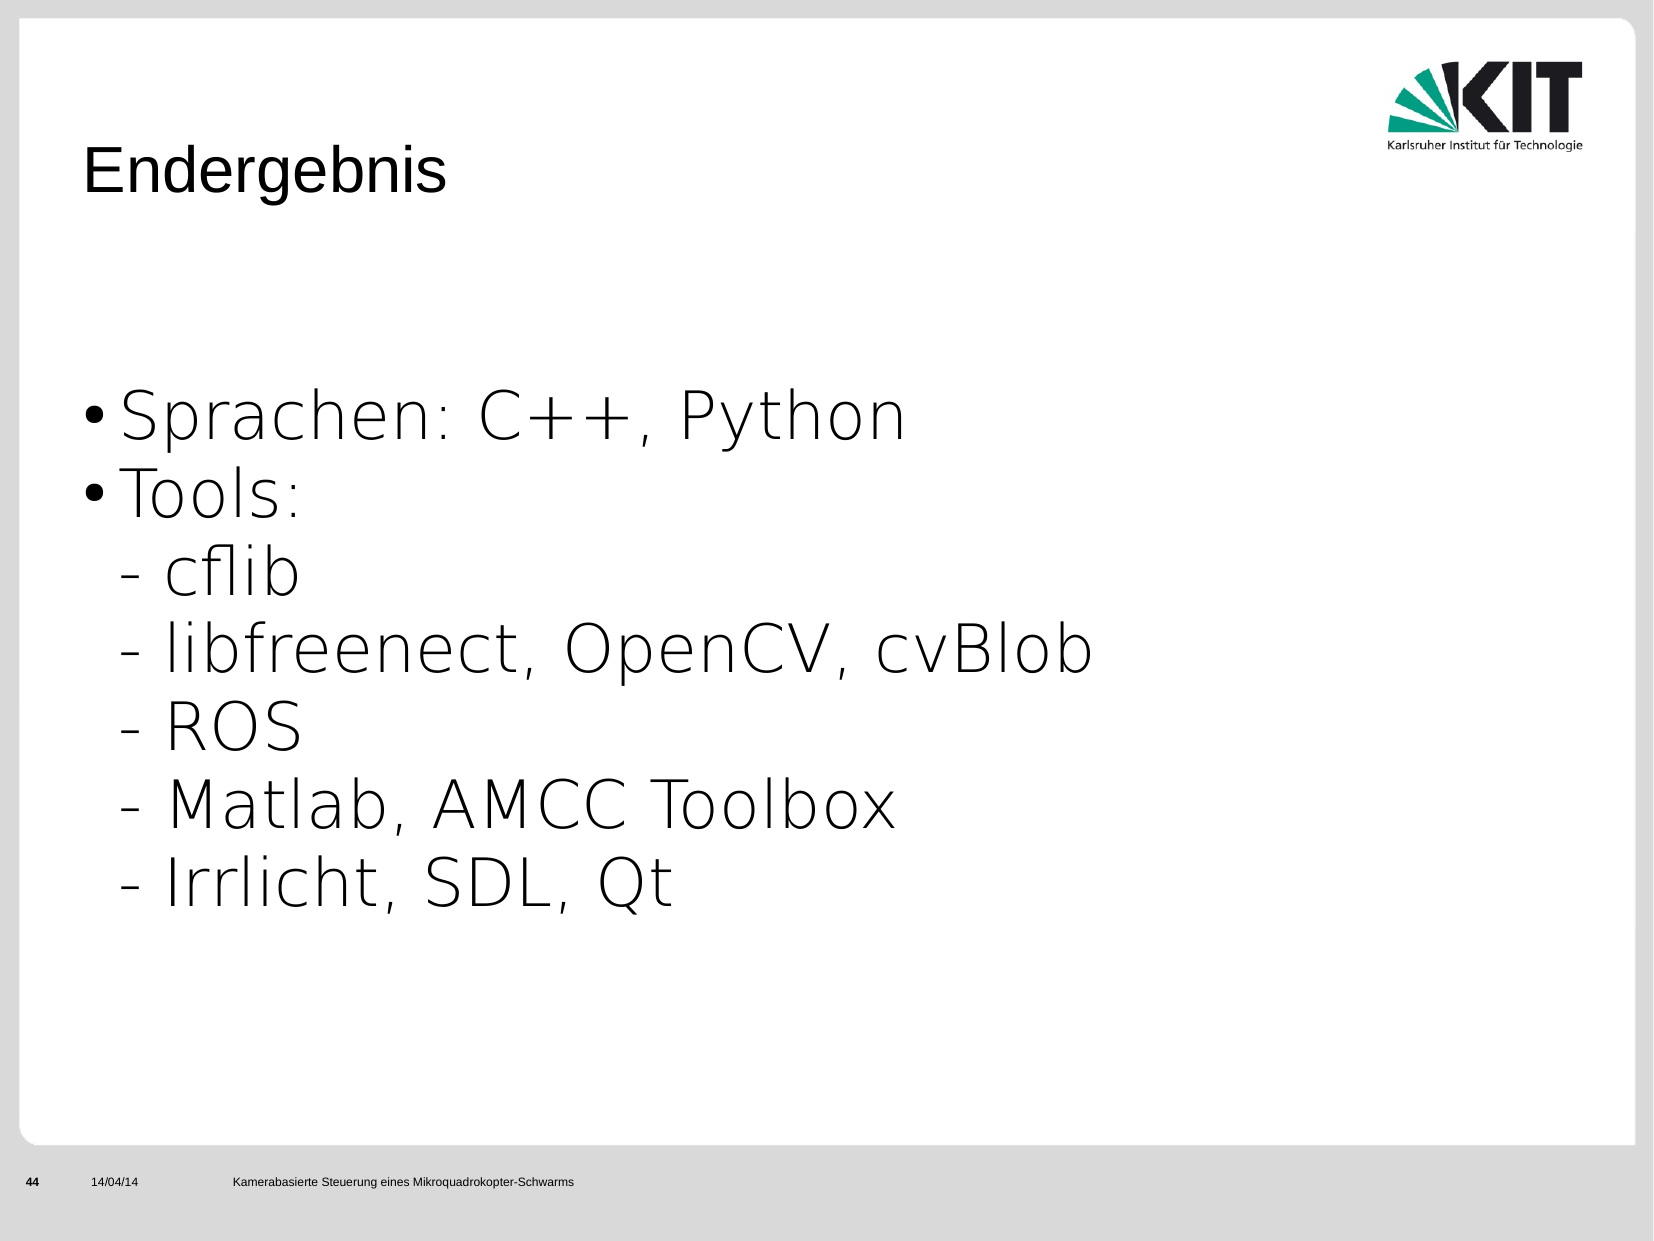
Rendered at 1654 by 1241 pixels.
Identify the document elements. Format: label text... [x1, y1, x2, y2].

title Endergebnis [82, 49, 1571, 257]
subtitle Sprachen: C++, Python Tools: - cflib - libfreenect, OpenCV, cvBlob - ROS - Matlab, AMCC Toolbox - Irrlicht, SDL, Qt [82, 290, 1571, 1010]
picture [0, 0, 1654, 1241]
